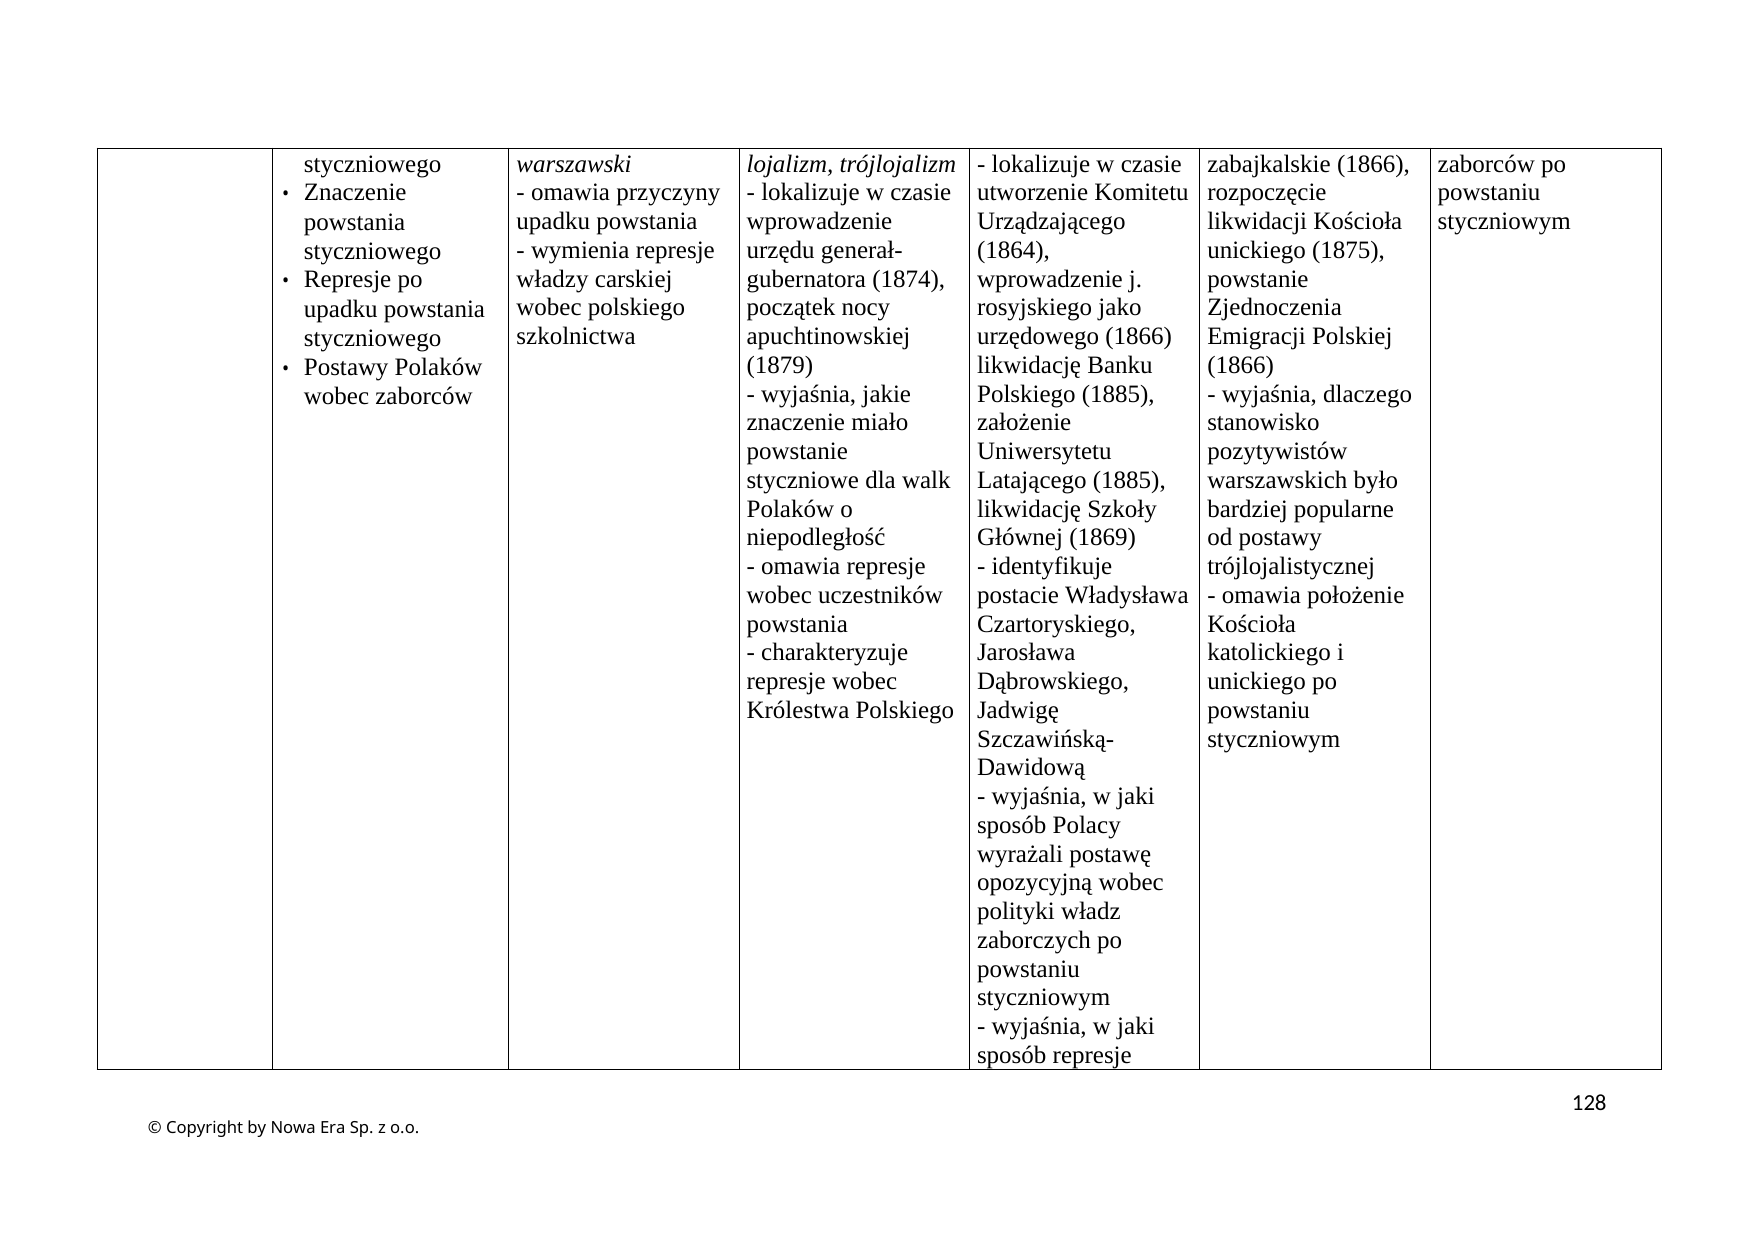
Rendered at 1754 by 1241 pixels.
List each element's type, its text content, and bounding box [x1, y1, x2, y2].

table_cell warszawski - omawia przyczyny upadku powstania - wymienia represje władzy carskiej wobec polskiego szkolnictwa [509, 149, 739, 1069]
table_cell zaborców po powstaniu styczniowym [1431, 149, 1661, 1069]
table_cell - lokalizuje w czasie utworzenie Komitetu Urządzającego (1864), wprowadzenie j. rosyjskiego jako urzędowego (1866) likwidację Banku Polskiego (1885), założenie Uniwersytetu Latającego (1885), likwidację Szkoły Głównej (1869) - identyfikuje postacie Władysława Czartoryskiego, Jarosława Dąbrowskiego, Jadwigę Szczawińską-Dawidową - wyjaśnia, w jaki sposób Polacy wyrażali postawę opozycyjną wobec polityki władz zaborczych po powstaniu styczniowym - wyjaśnia, w jaki sposób represje [970, 149, 1199, 1069]
table_cell lojalizm, trójlojalizm - lokalizuje w czasie wprowadzenie urzędu generał-gubernatora (1874), początek nocy apuchtinowskiej (1879) - wyjaśnia, jakie znaczenie miało powstanie styczniowe dla walk Polaków o niepodległość - omawia represje wobec uczestników powstania - charakteryzuje represje wobec Królestwa Polskiego [740, 149, 969, 1069]
table_cell styczniowego Znaczenie powstania styczniowego Represje po upadku powstania styczniowego Postawy Polaków wobec zaborców [273, 149, 508, 1069]
table_cell [98, 149, 272, 1069]
table_cell zabajkalskie (1866), rozpoczęcie likwidacji Kościoła unickiego (1875), powstanie Zjednoczenia Emigracji Polskiej (1866) - wyjaśnia, dlaczego stanowisko pozytywistów warszawskich było bardziej popularne od postawy trójlojalistycznej - omawia położenie Kościoła katolickiego i unickiego po powstaniu styczniowym [1200, 149, 1430, 1069]
